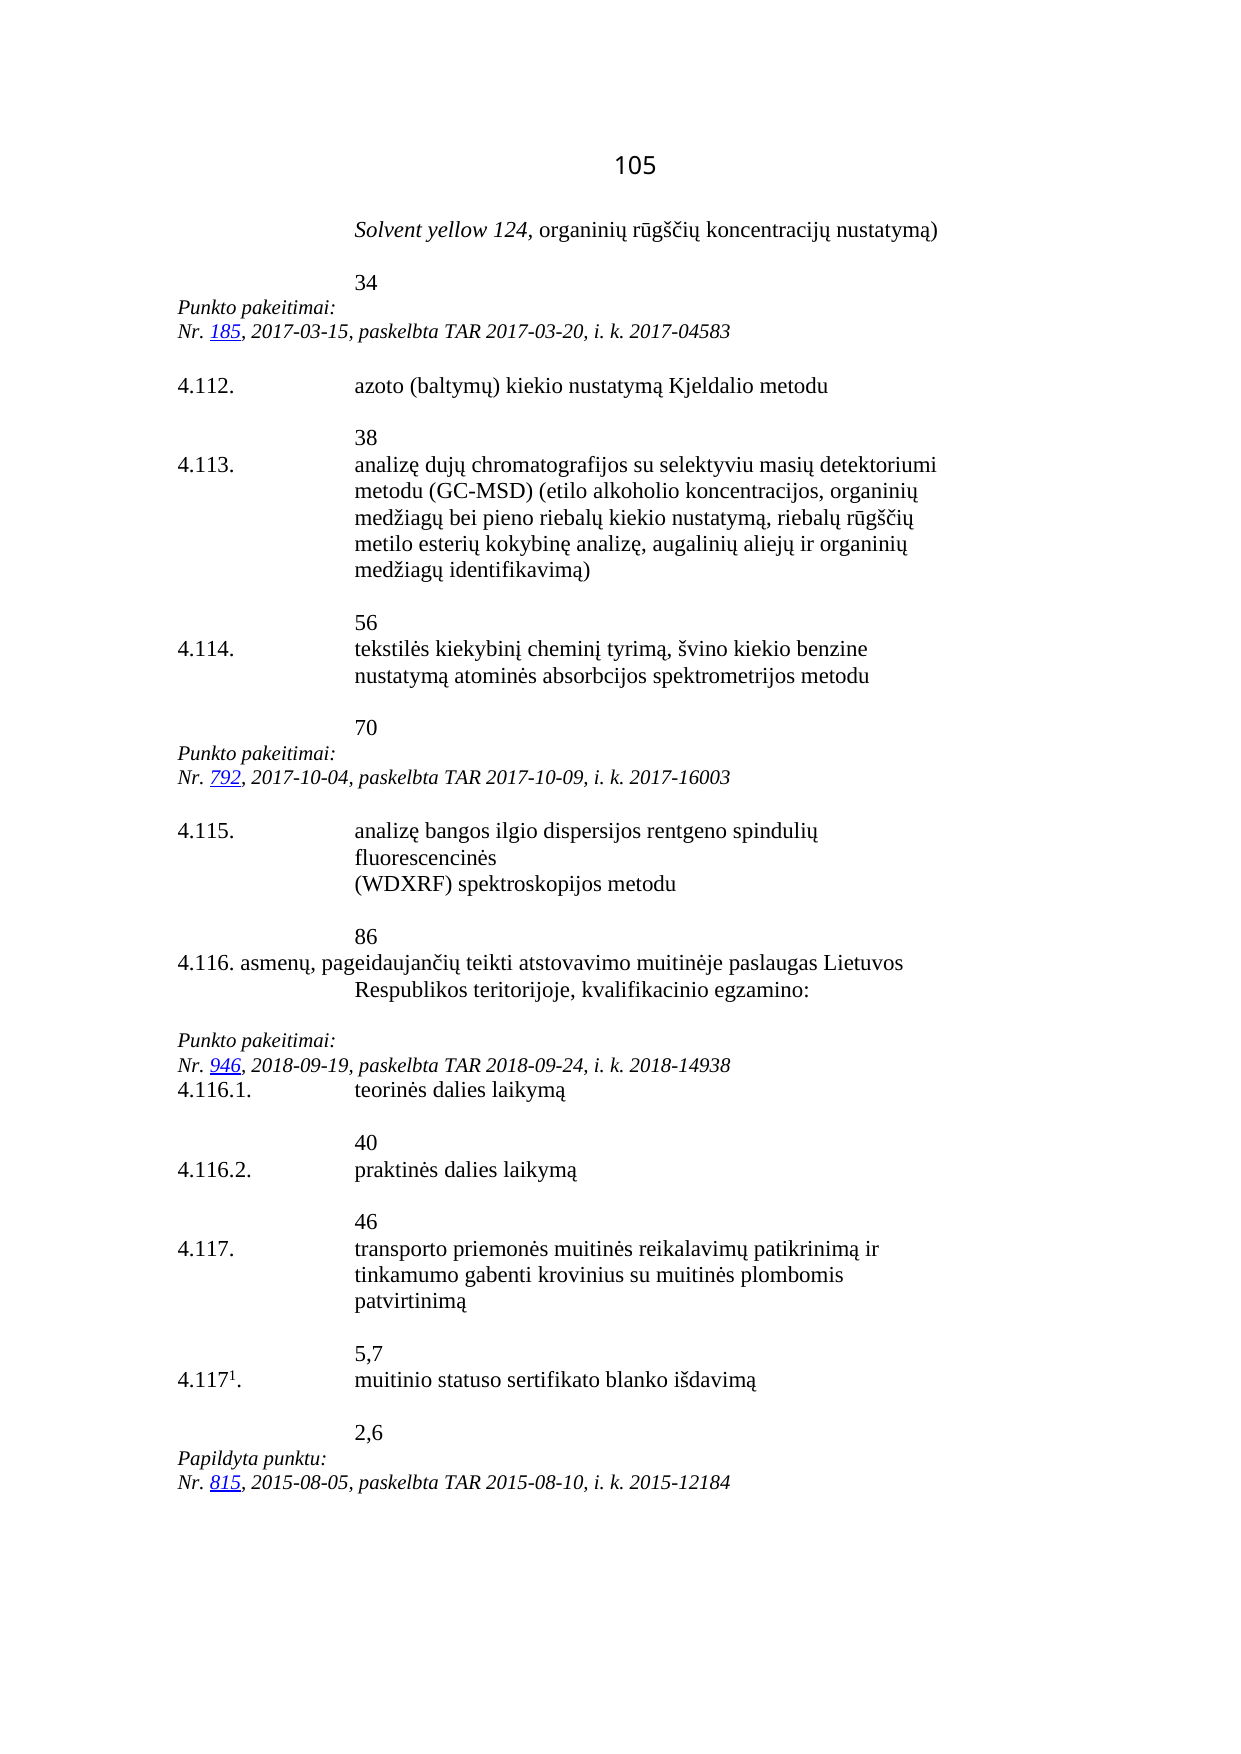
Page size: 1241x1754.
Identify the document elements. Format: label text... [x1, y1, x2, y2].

text Nr. 946, 2018-09-19, paskelbta TAR 2018-09-24, i. k. 2018-14938 [177, 1052, 1093, 1077]
text 4.116.2. praktinės dalies laikymą 46 [177, 1156, 945, 1235]
text metilo esterių kokybinę analizę, augalinių aliejų ir organinių [354, 530, 945, 556]
text Solvent yellow 124, organinių rūgščių koncentracijų nustatymą) 34 [354, 216, 945, 295]
text 4.117. transporto priemonės muitinės reikalavimų patikrinimą ir [177, 1235, 945, 1261]
text 4.115. analizę bangos ilgio dispersijos rentgeno spindulių fluorescencinės [177, 818, 945, 870]
text nustatymą atominės absorbcijos spektrometrijos metodu 70 [354, 662, 945, 741]
text Punkto pakeitimai: [177, 741, 1093, 765]
text 4.113. analizę dujų chromatografijos su selektyviu masių detektoriumi [177, 451, 945, 477]
text 4.116. asmenų, pageidaujančių teikti atstovavimo muitinėje paslaugas Lietuvos Respublikos teritorijoje, kvalifikacinio egzamino: [177, 949, 945, 1002]
text Papildyta punktu: [177, 1446, 1093, 1469]
text 4.112. azoto (baltymų) kiekio nustatymą Kjeldalio metodu 38 [177, 372, 945, 451]
text Punkto pakeitimai: [177, 295, 1093, 319]
text 4.114. tekstilės kiekybinį cheminį tyrimą, švino kiekio benzine [177, 635, 945, 662]
text Nr. 792, 2017-10-04, paskelbta TAR 2017-10-09, i. k. 2017-16003 [177, 765, 1093, 789]
text Nr. 815, 2015-08-05, paskelbta TAR 2015-08-10, i. k. 2015-12184 [177, 1469, 1093, 1494]
text medžiagų bei pieno riebalų kiekio nustatymą, riebalų rūgščių [354, 503, 945, 530]
text Nr. 185, 2017-03-15, paskelbta TAR 2017-03-20, i. k. 2017-04583 [177, 319, 1093, 343]
text tinkamumo gabenti krovinius su muitinės plombomis patvirtinimą 5,7 [354, 1261, 945, 1366]
text (WDXRF) spektroskopijos metodu 86 [354, 870, 945, 949]
text Punkto pakeitimai: [177, 1028, 1093, 1052]
text metodu (GC-MSD) (etilo alkoholio koncentracijos, organinių [354, 477, 945, 503]
text medžiagų identifikavimą) 56 [354, 556, 945, 635]
text 4.116.1. teorinės dalies laikymą 40 [177, 1077, 945, 1156]
text 4.1171. muitinio statuso sertifikato blanko išdavimą 2,6 [177, 1366, 945, 1446]
